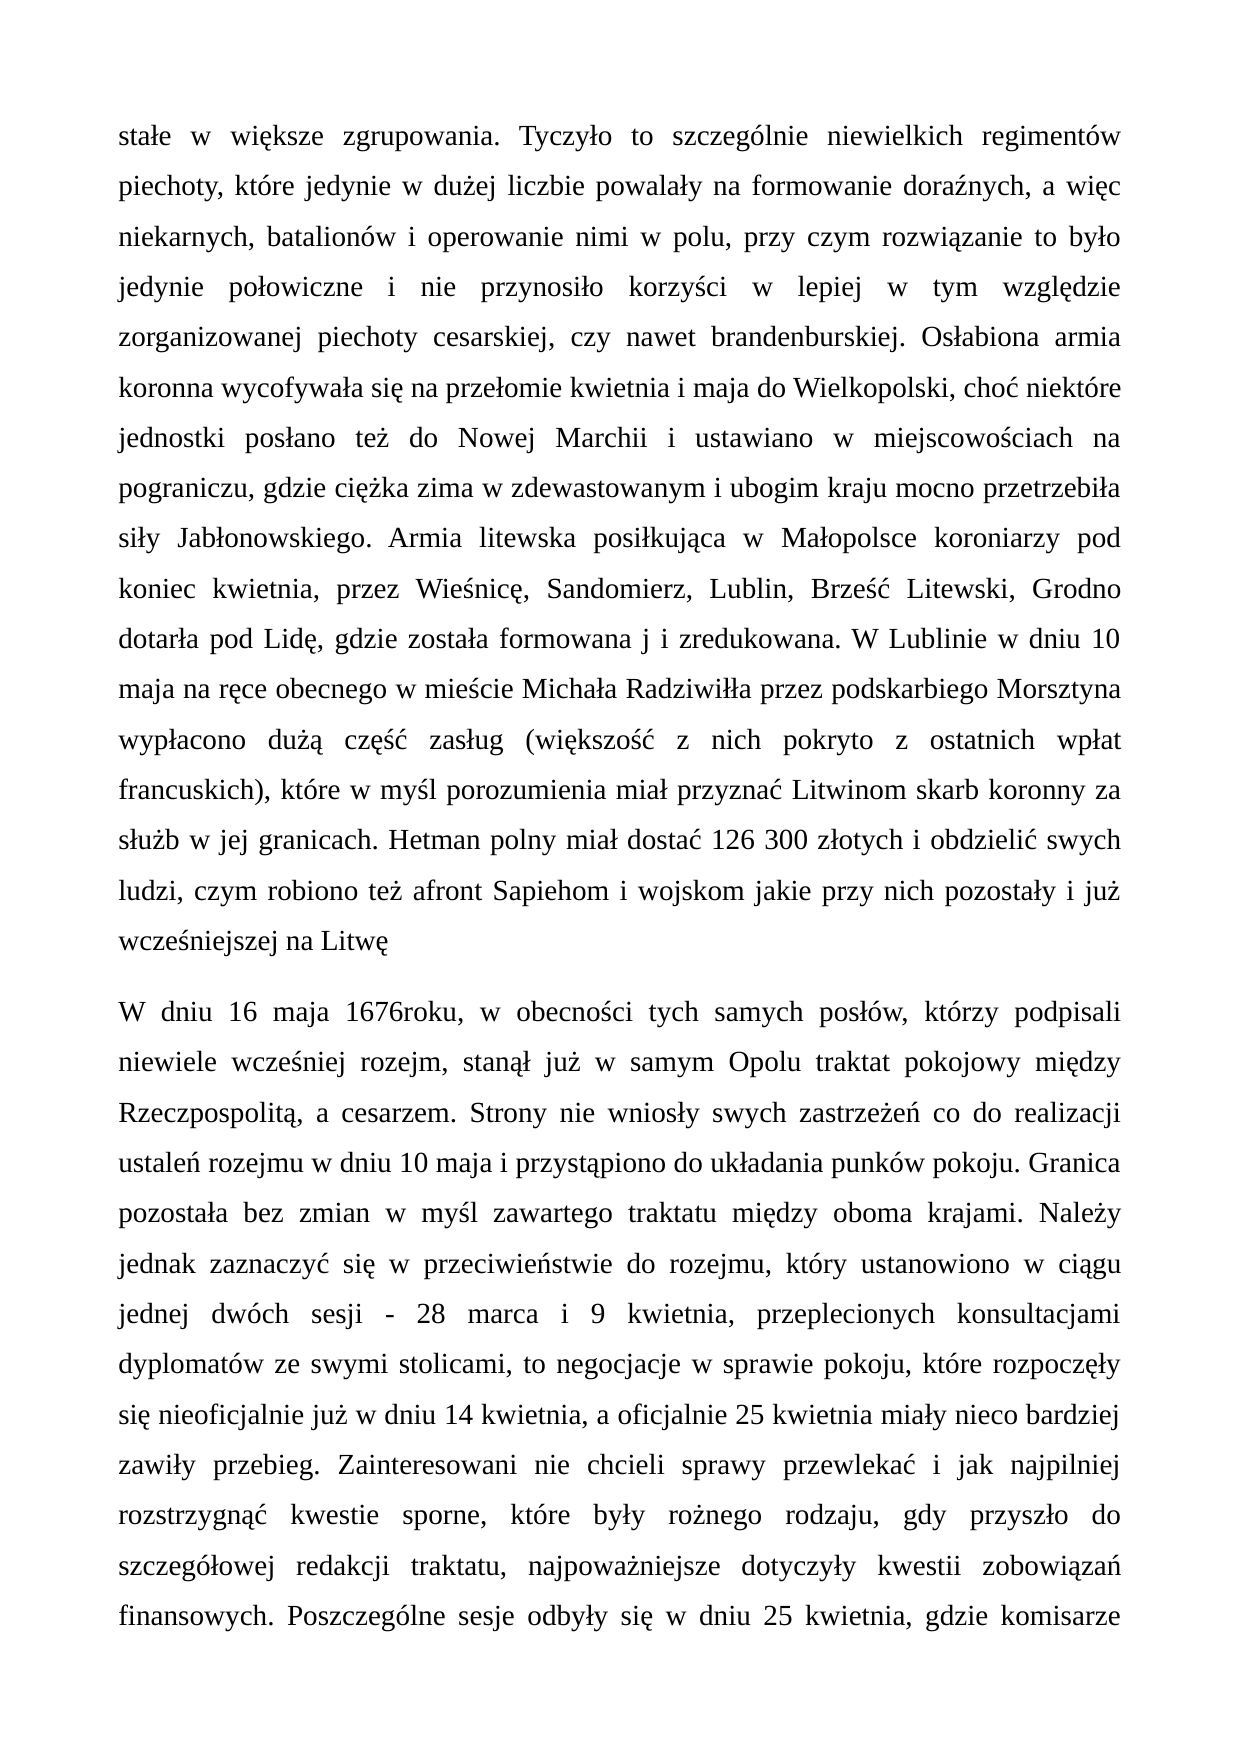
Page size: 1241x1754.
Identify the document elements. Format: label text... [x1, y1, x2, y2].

text W dniu 16 maja 1676roku, w obecności tych samych posłów, którzy podpisali niewiele wcześniej rozejm, stanął już w samym Opolu traktat pokojowy między Rzeczpospolitą, a cesarzem. Strony nie wniosły swych zastrzeżeń co do realizacji ustaleń rozejmu w dniu 10 maja i przystąpiono do układania punków pokoju. Granica pozostała bez zmian w myśl zawartego traktatu między oboma krajami. Należy jednak zaznaczyć się w przeciwieństwie do rozejmu, który ustanowiono w ciągu jednej dwóch sesji - 28 marca i 9 kwietnia, przeplecionych konsultacjami dyplomatów ze swymi stolicami, to negocjacje w sprawie pokoju, które rozpoczęły się nieoficjalnie już w dniu 14 kwietnia, a oficjalnie 25 kwietnia miały nieco bardziej zawiły przebieg. Zainteresowani nie chcieli sprawy przewlekać i jak najpilniej rozstrzygnąć kwestie sporne, które były rożnego rodzaju, gdy przyszło do szczegółowej redakcji traktatu, najpoważniejsze dotyczyły kwestii zobowiązań finansowych. Poszczególne sesje odbyły się w dniu 25 kwietnia, gdzie komisarze [118, 994, 1122, 1632]
text stałe w większe zgrupowania. Tyczyło to szczególnie niewielkich regimentów piechoty, które jedynie w dużej liczbie powalały na formowanie doraźnych, a więc niekarnych, batalionów i operowanie nimi w polu, przy czym rozwiązanie to było jedynie połowiczne i nie przynosiło korzyści w lepiej w tym względzie zorganizowanej piechoty cesarskiej, czy nawet brandenburskiej. Osłabiona armia koronna wycofywała się na przełomie kwietnia i maja do Wielkopolski, choć niektóre jednostki posłano też do Nowej Marchii i ustawiano w miejscowościach na pograniczu, gdzie ciężka zima w zdewastowanym i ubogim kraju mocno przetrzebiła siły Jabłonowskiego. Armia litewska posiłkująca w Małopolsce koroniarzy pod koniec kwietnia, przez Wieśnicę, Sandomierz, Lublin, Brześć Litewski, Grodno dotarła pod Lidę, gdzie została formowana j i zredukowana. W Lublinie w dniu 10 maja na ręce obecnego w mieście Michała Radziwiłła przez podskarbiego Morsztyna wypłacono dużą część zasług (większość z nich pokryto z ostatnich wpłat francuskich), które w myśl porozumienia miał przyznać Litwinom skarb koronny za służb w jej granicach. Hetman polny miał dostać 126 300 złotych i obdzielić swych ludzi, czym robiono też afront Sapiehom i wojskom jakie przy nich pozostały i już wcześniejszej na Litwę [118, 118, 1122, 957]
